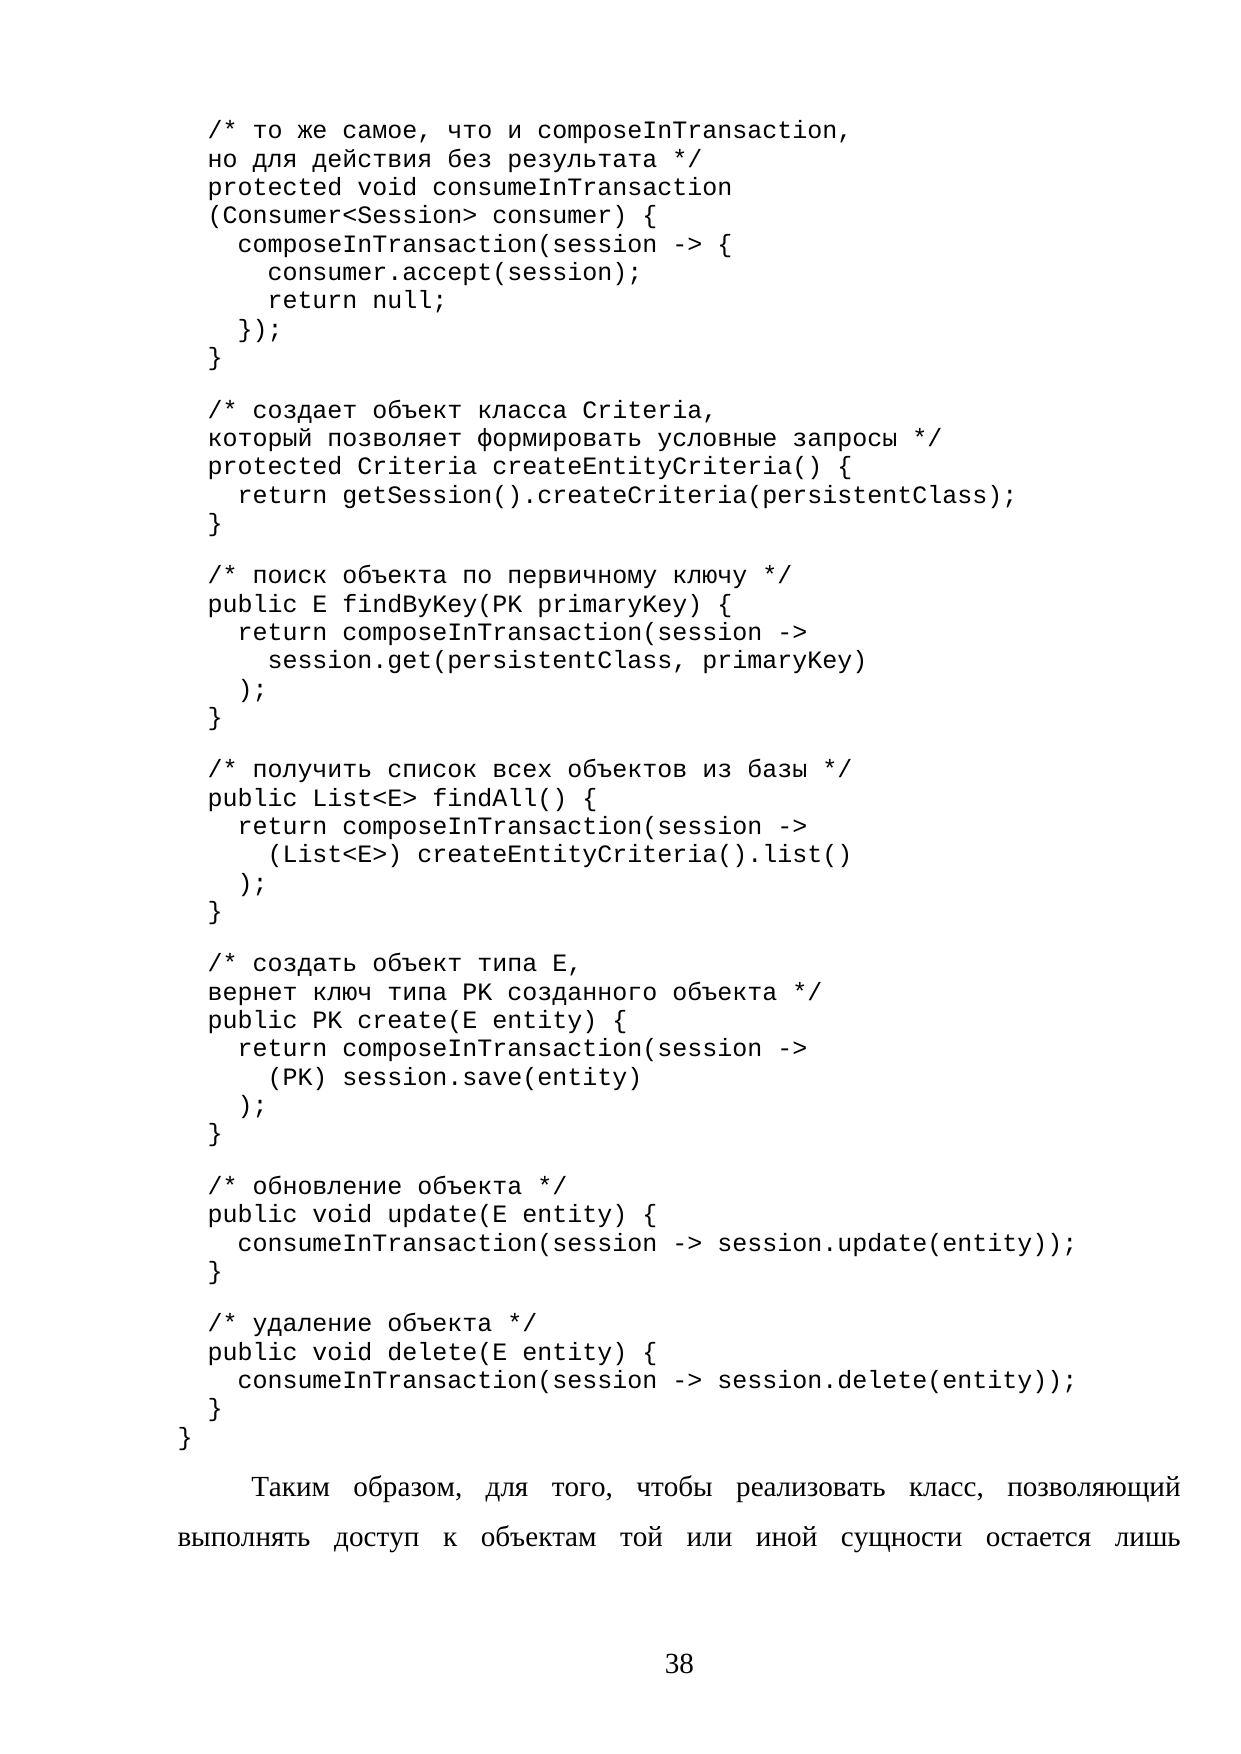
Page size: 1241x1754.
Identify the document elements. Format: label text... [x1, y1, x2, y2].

text } [177, 1121, 1181, 1149]
text [177, 373, 1181, 397]
text ); [177, 1093, 1181, 1121]
text return composeInTransaction(session -> [177, 1036, 1181, 1064]
text /* то же самое, что и composeInTransaction, [177, 118, 1181, 146]
text ); [177, 870, 1181, 899]
text public List<E> findAll() { [177, 785, 1181, 814]
text return composeInTransaction(session -> [177, 814, 1181, 842]
text [177, 539, 1181, 563]
text consumeInTransaction(session -> session.update(entity)); [177, 1230, 1181, 1258]
text public void update(E entity) { [177, 1202, 1181, 1230]
text public PK create(E entity) { [177, 1008, 1181, 1036]
text [177, 733, 1181, 757]
text [177, 927, 1181, 951]
text session.get(persistentClass, primaryKey) [177, 648, 1181, 676]
text вернет ключ типа PK созданного объекта */ [177, 979, 1181, 1008]
text /* создать объект типа E, [177, 951, 1181, 979]
text /* удаление объекта */ [177, 1311, 1181, 1339]
text который позволяет формировать условные запросы */ [177, 426, 1181, 454]
text [177, 1287, 1181, 1311]
text Таким образом, для того, чтобы реализовать класс, позволяющий выполнять доступ к объектам той или иной сущности остается лишь [177, 1452, 1181, 1553]
text return null; [177, 288, 1181, 316]
text } [177, 1396, 1181, 1424]
text } [177, 345, 1181, 373]
text (Consumer<Session> consumer) { [177, 203, 1181, 231]
text return getSession().createCriteria(persistentClass); [177, 482, 1181, 511]
text /* создает объект класса Criteria, [177, 397, 1181, 426]
text composeInTransaction(session -> { [177, 231, 1181, 260]
text } [177, 899, 1181, 927]
text } [177, 704, 1181, 733]
text но для действия без результата */ [177, 146, 1181, 175]
text protected void consumeInTransaction [177, 175, 1181, 203]
text consumer.accept(session); [177, 260, 1181, 288]
text /* поиск объекта по первичному ключу */ [177, 563, 1181, 591]
text }); [177, 316, 1181, 345]
text public E findByKey(PK primaryKey) { [177, 591, 1181, 619]
text (PK) session.save(entity) [177, 1064, 1181, 1093]
text return composeInTransaction(session -> [177, 619, 1181, 648]
text /* получить список всех объектов из базы */ [177, 757, 1181, 785]
text } [177, 511, 1181, 539]
text /* обновление объекта */ [177, 1173, 1181, 1202]
text public void delete(E entity) { [177, 1339, 1181, 1367]
text } [177, 1258, 1181, 1287]
text consumeInTransaction(session -> session.delete(entity)); [177, 1367, 1181, 1396]
text protected Criteria createEntityCriteria() { [177, 454, 1181, 482]
text } [177, 1424, 1181, 1452]
text [177, 1149, 1181, 1173]
text ); [177, 676, 1181, 704]
text (List<E>) createEntityCriteria().list() [177, 842, 1181, 870]
